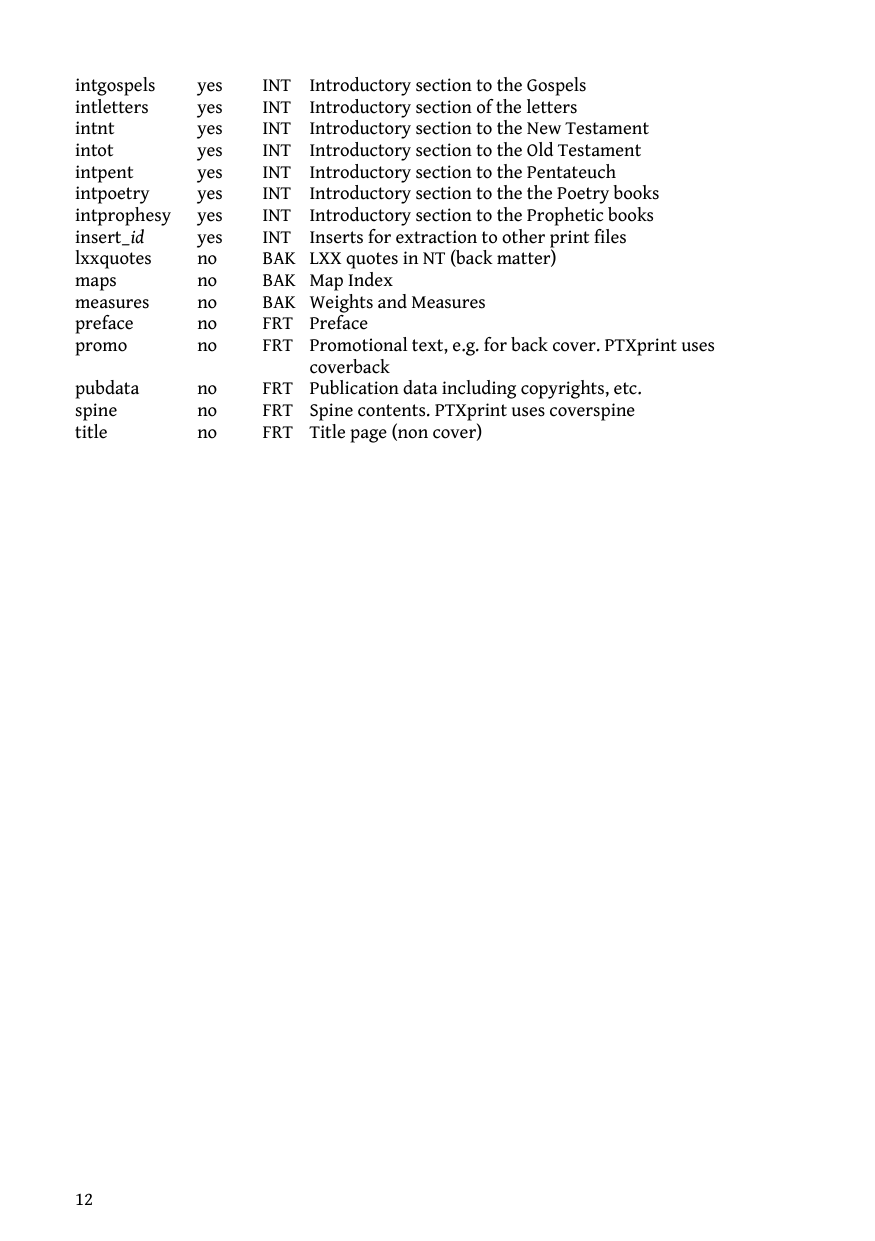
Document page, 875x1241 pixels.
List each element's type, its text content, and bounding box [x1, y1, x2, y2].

table_cell title [75, 422, 197, 443]
table_cell FRT [263, 378, 309, 400]
table_cell Introductory section to the New Testament [309, 118, 799, 140]
table_cell Weights and Measures [309, 292, 799, 313]
table_cell BAK [263, 248, 309, 270]
table_cell no [197, 248, 262, 270]
table_cell Spine contents. PTXprint uses coverspine [309, 400, 799, 422]
table_cell Map Index [309, 270, 799, 292]
table_cell yes [197, 97, 262, 118]
table_cell Introductory section to the Pentateuch [309, 162, 799, 183]
table_cell FRT [263, 422, 309, 443]
table_cell intpent [75, 162, 197, 183]
table_cell pubdata [75, 378, 197, 400]
table_cell Title page (non cover) [309, 422, 799, 443]
table_cell Introductory section to the Old Testament [309, 140, 799, 162]
table_cell intletters [75, 97, 197, 118]
table_cell FRT [263, 335, 309, 378]
table_cell no [197, 378, 262, 400]
table_cell yes [197, 183, 262, 205]
table_cell intpoetry [75, 183, 197, 205]
table_cell intprophesy [75, 205, 197, 227]
table_cell intnt [75, 118, 197, 140]
table_cell no [197, 270, 262, 292]
table_cell no [197, 422, 262, 443]
table_cell Inserts for extraction to other print files [309, 227, 799, 248]
table_cell BAK [263, 292, 309, 313]
table_cell measures [75, 292, 197, 313]
table_cell INT [263, 183, 309, 205]
table_cell intgospels [75, 75, 197, 97]
table_cell Publication data including copyrights, etc. [309, 378, 799, 400]
table_cell yes [197, 140, 262, 162]
table_cell INT [263, 140, 309, 162]
table_cell spine [75, 400, 197, 422]
table_cell intot [75, 140, 197, 162]
table_cell LXX quotes in NT (back matter) [309, 248, 799, 270]
table_cell maps [75, 270, 197, 292]
table_cell no [197, 335, 262, 378]
table_cell yes [197, 118, 262, 140]
table_cell INT [263, 75, 309, 97]
table_cell yes [197, 162, 262, 183]
table_cell no [197, 313, 262, 335]
table_cell yes [197, 205, 262, 227]
table_cell FRT [263, 400, 309, 422]
table_cell yes [197, 75, 262, 97]
table_cell INT [263, 227, 309, 248]
table_cell Promotional text, e.g. for back cover. PTXprint uses coverback [309, 335, 799, 378]
table_cell preface [75, 313, 197, 335]
table_cell INT [263, 205, 309, 227]
table_cell Introductory section to the Prophetic books [309, 205, 799, 227]
table_cell promo [75, 335, 197, 378]
table_cell BAK [263, 270, 309, 292]
table_cell insert_id [75, 227, 197, 248]
table_cell INT [263, 162, 309, 183]
table_cell no [197, 400, 262, 422]
table_cell yes [197, 227, 262, 248]
table_cell Introductory section to the the Poetry books [309, 183, 799, 205]
table_cell Preface [309, 313, 799, 335]
table_cell Introductory section to the Gospels [309, 75, 799, 97]
table_cell INT [263, 97, 309, 118]
table_cell FRT [263, 313, 309, 335]
table_cell Introductory section of the letters [309, 97, 799, 118]
table_cell no [197, 292, 262, 313]
table_cell INT [263, 118, 309, 140]
table_cell lxxquotes [75, 248, 197, 270]
